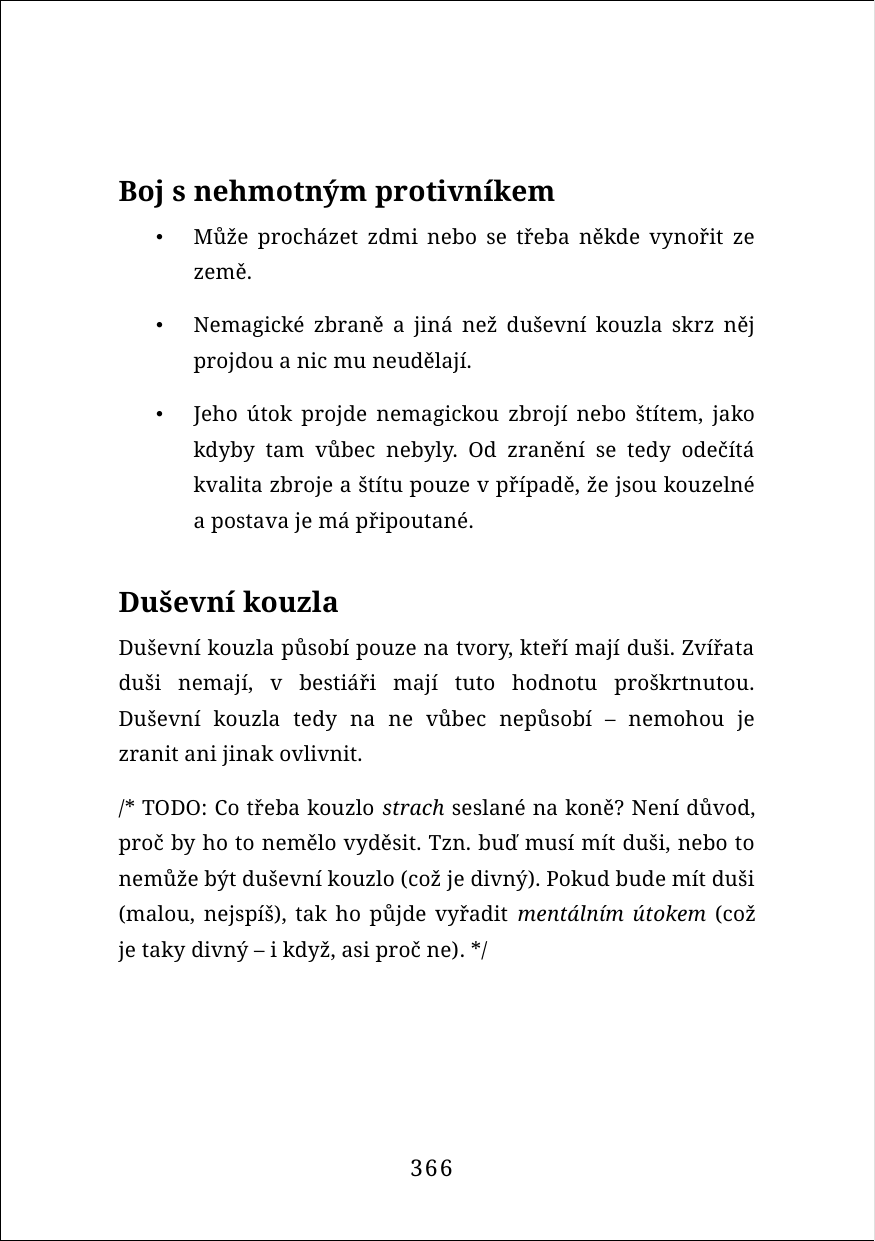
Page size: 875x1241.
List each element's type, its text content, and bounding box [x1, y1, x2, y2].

list Může procházet zdmi nebo se třeba někde vynořit ze země. [156, 222, 756, 286]
list Nemagické zbraně a jiná než duševní kouzla skrz něj projdou a nic mu neudělají. [156, 311, 756, 374]
text Duševní kouzla působí pouze na tvory, kteří mají duši. Zvířata duši nemají, v bestiáři mají tuto hodnotu proškrtnutou. Duševní kouzla tedy na ne vůbec nepůsobí – nemohou je zranit ani jinak ovlivnit. [118, 633, 756, 768]
subtitle Boj s nehmotným protivníkem [118, 172, 756, 210]
subtitle Duševní kouzla [118, 583, 756, 621]
list Jeho útok projde nemagickou zbrojí nebo štítem, jako kdyby tam vůbec nebyly. Od zranění se tedy odečítá kvalita zbroje a štítu pouze v případě, že jsou kouzelné a postava je má připoutané. [156, 399, 756, 534]
text /* TODO: Co třeba kouzlo strach seslané na koně? Není důvod, proč by ho to nemělo vyděsit. Tzn. buď musí mít duši, nebo to nemůže být duševní kouzlo (což je divný). Pokud bude mít duši (malou, nejspíš), tak ho půjde vyřadit mentálním útokem (což je taky divný – i když, asi proč ne). */ [118, 793, 756, 963]
